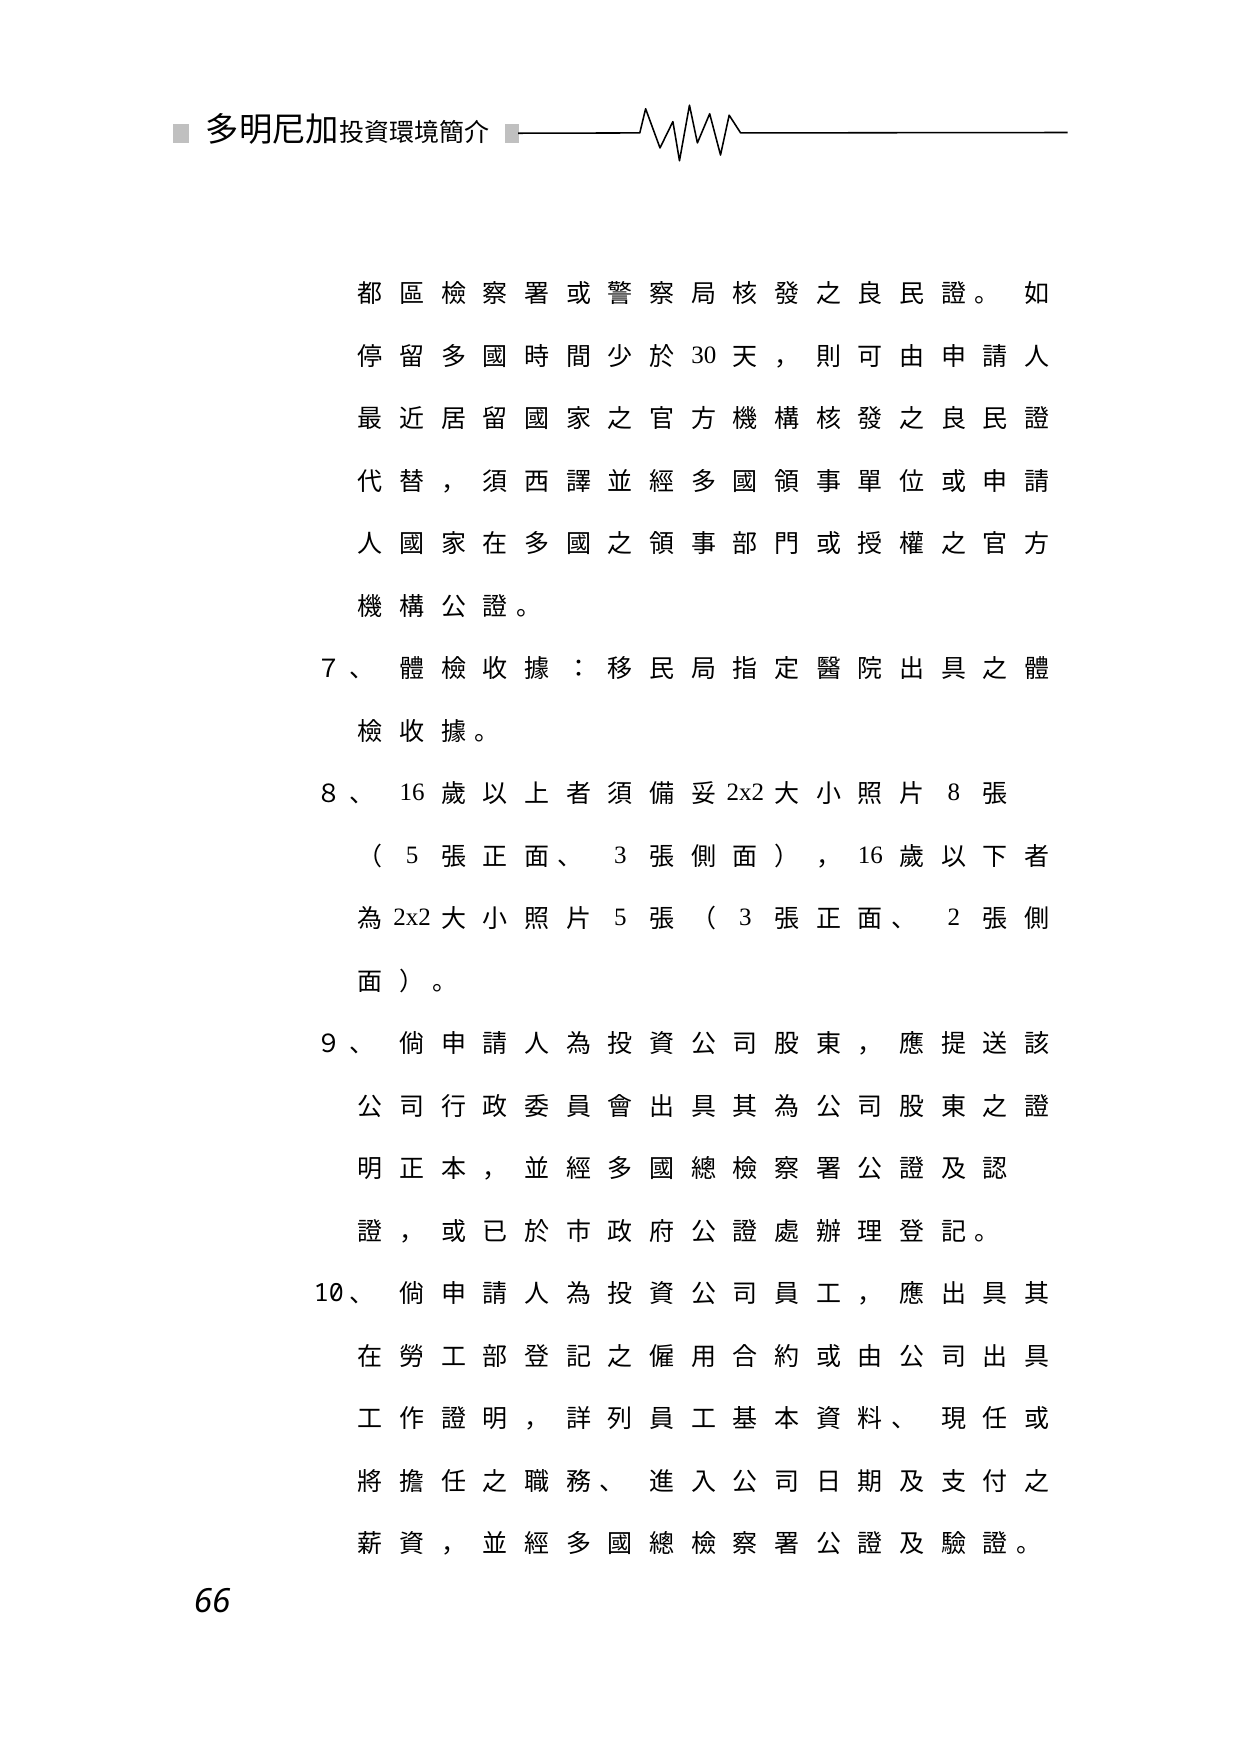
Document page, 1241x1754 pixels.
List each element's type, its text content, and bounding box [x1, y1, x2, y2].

text ９、倘申請人為投資公司股東，應提送該公司行政委員會出具其為公司股東之證明正本，並經多國總檢察署公證及認證，或已於市政府公證處辦理登記。 [281, 1000, 1058, 1250]
text ８、16歲以上者須備妥2x2大小照片8張（5張正面、3張側面），16歲以下者為2x2大小照片5張（3張正面、2張側面）。 [281, 750, 1058, 1000]
text ７、體檢收據：移民局指定醫院出具之體檢收據。 [281, 625, 1058, 750]
text 都區檢察署或警察局核發之良民證。如停留多國時間少於30天，則可由申請人最近居留國家之官方機構核發之良民證代替，須西譯並經多國領事單位或申請人國家在多國之領事部門或授權之官方機構公證。 [281, 250, 1058, 625]
text 10、倘申請人為投資公司員工，應出具其在勞工部登記之僱用合約或由公司出具工作證明，詳列員工基本資料、現任或將擔任之職務、進入公司日期及支付之薪資，並經多國總檢察署公證及驗證。 [281, 1250, 1058, 1563]
